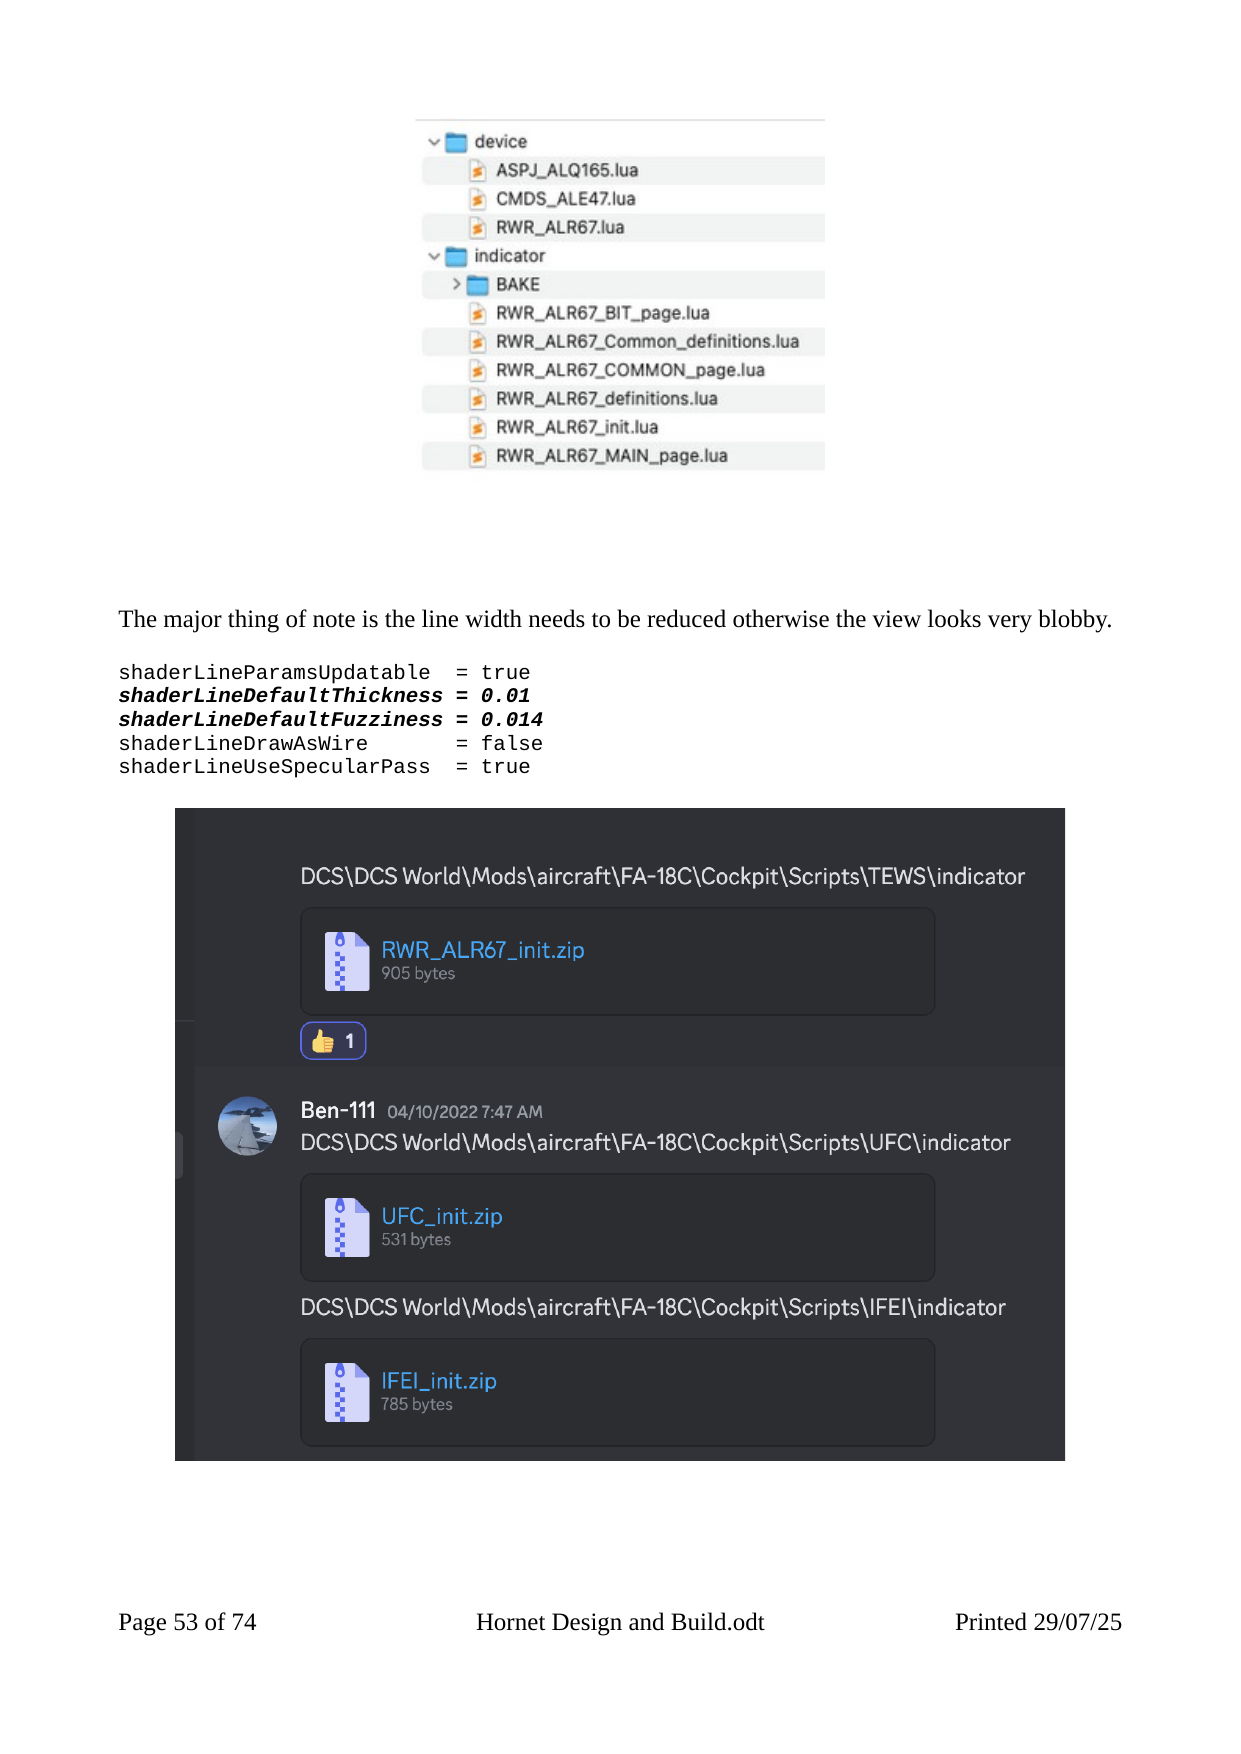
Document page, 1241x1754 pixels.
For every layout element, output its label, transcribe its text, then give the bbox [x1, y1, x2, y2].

text shaderLineDefaultThickness = 0.01 [118, 685, 1122, 709]
text The major thing of note is the line width needs to be reduced otherwise the view looks very blobby. [118, 604, 1122, 633]
text shaderLineParamsUpdatable = true [118, 662, 1122, 685]
picture [175, 808, 1066, 1461]
text shaderLineDefaultFuzziness = 0.014 [118, 709, 1122, 733]
text shaderLineUseSpecularPass = true [118, 756, 1122, 780]
text shaderLineDrawAsWire = false [118, 733, 1122, 756]
picture [415, 118, 825, 492]
